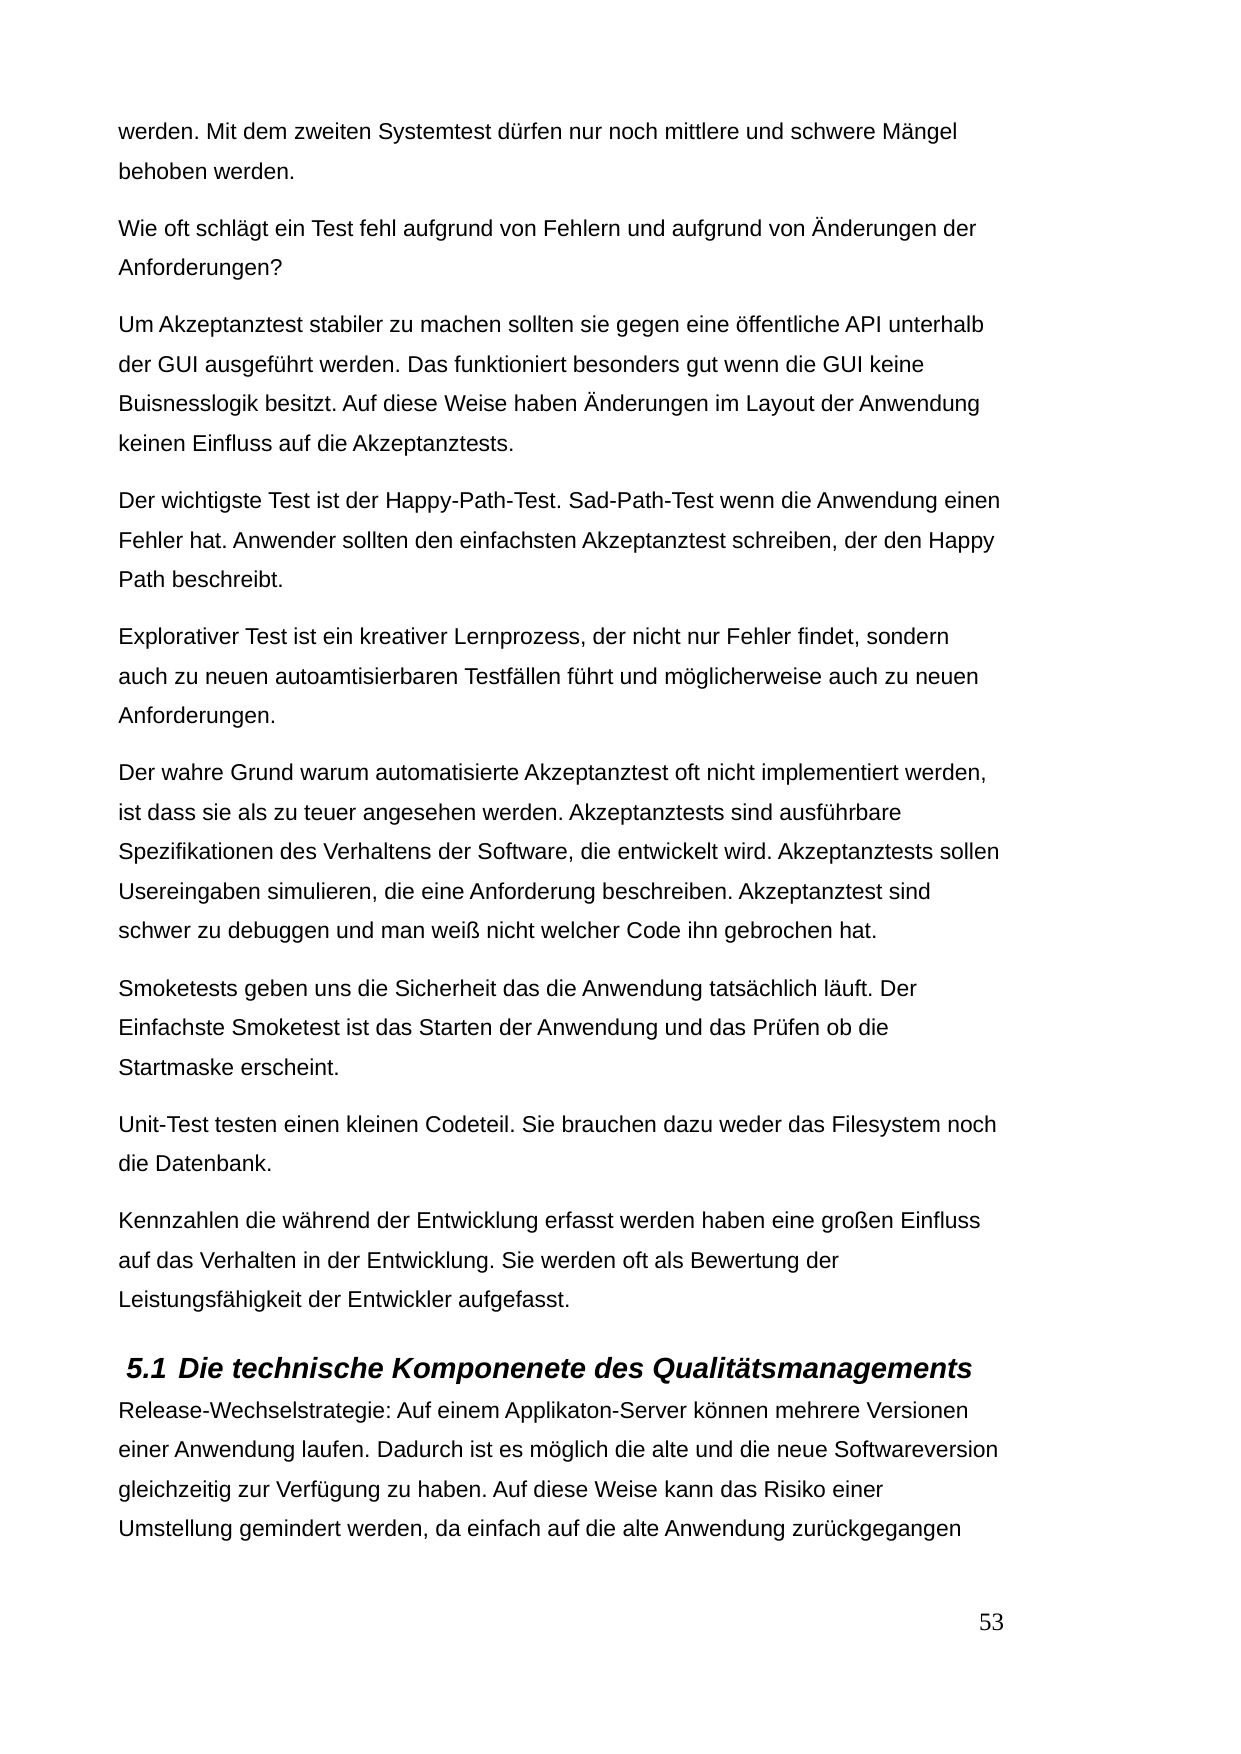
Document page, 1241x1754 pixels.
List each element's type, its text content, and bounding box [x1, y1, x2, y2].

text Der wichtigste Test ist der Happy-Path-Test. Sad-Path-Test wenn die Anwendung einen Fehler hat. Anwender sollten den einfachsten Akzeptanztest schreiben, der den Happy Path beschreibt. [118, 487, 1004, 592]
text Wie oft schlägt ein Test fehl aufgrund von Fehlern und aufgrund von Änderungen der Anforderungen? [118, 215, 1004, 281]
text Smoketests geben uns die Sicherheit das die Anwendung tatsächlich läuft. Der Einfachste Smoketest ist das Starten der Anwendung und das Prüfen ob die Startmaske erscheint. [118, 974, 1004, 1080]
text werden. Mit dem zweiten Systemtest dürfen nur noch mittlere und schwere Mängel behoben werden. [118, 118, 1004, 184]
subtitle Die technische Komponenete des Qualitätsmanagements [118, 1351, 1004, 1384]
text Der wahre Grund warum automatisierte Akzeptanztest oft nicht implementiert werden, ist dass sie als zu teuer angesehen werden. Akzeptanztests sind ausführbare Spezifikationen des Verhaltens der Software, die entwickelt wird. Akzeptanztests sollen Usereingaben simulieren, die eine Anforderung beschreiben. Akzeptanztest sind schwer zu debuggen und man weiß nicht welcher Code ihn gebrochen hat. [118, 759, 1004, 944]
text Release-Wechselstrategie: Auf einem Applikaton-Server können mehrere Versionen einer Anwendung laufen. Dadurch ist es möglich die alte und die neue Softwareversion gleichzeitig zur Verfügung zu haben. Auf diese Weise kann das Risiko einer Umstellung gemindert werden, da einfach auf die alte Anwendung zurückgegangen [118, 1397, 1004, 1542]
text Unit-Test testen einen kleinen Codeteil. Sie brauchen dazu weder das Filesystem noch die Datenbank. [118, 1111, 1004, 1176]
text Explorativer Test ist ein kreativer Lernprozess, der nicht nur Fehler findet, sondern auch zu neuen autoamtisierbaren Testfällen führt und möglicherweise auch zu neuen Anforderungen. [118, 623, 1004, 728]
text Um Akzeptanztest stabiler zu machen sollten sie gegen eine öffentliche API unterhalb der GUI ausgeführt werden. Das funktioniert besonders gut wenn die GUI keine Buisnesslogik besitzt. Auf diese Weise haben Änderungen im Layout der Anwendung keinen Einfluss auf die Akzeptanztests. [118, 311, 1004, 456]
text Kennzahlen die während der Entwicklung erfasst werden haben eine großen Einfluss auf das Verhalten in der Entwicklung. Sie werden oft als Bewertung der Leistungsfähigkeit der Entwickler aufgefasst. [118, 1207, 1004, 1313]
